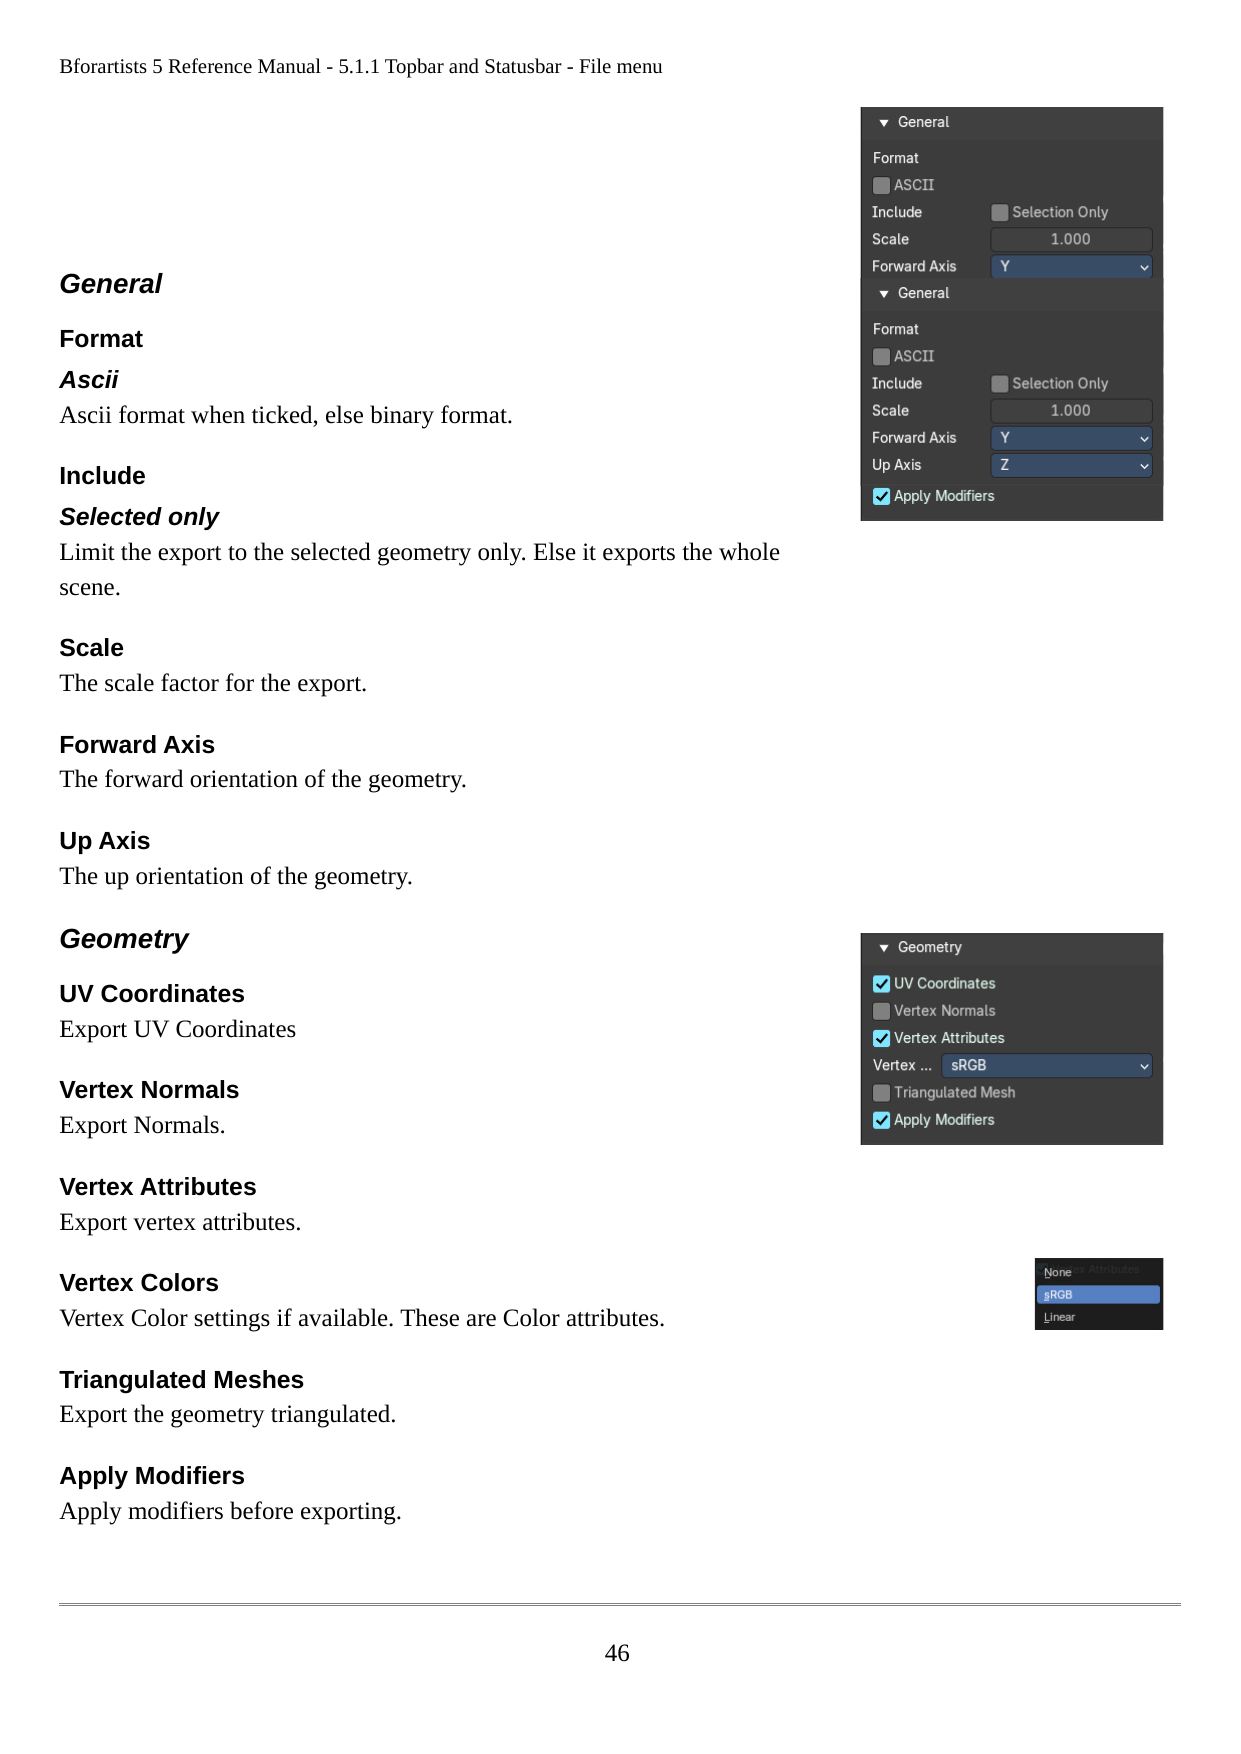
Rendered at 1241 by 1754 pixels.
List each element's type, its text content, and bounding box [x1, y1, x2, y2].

subtitle Vertex Colors [59, 1268, 1034, 1297]
picture [860, 107, 1164, 521]
subtitle Up Axis [59, 826, 1181, 854]
subtitle Selected only [59, 502, 1181, 531]
picture [860, 933, 1164, 1145]
subtitle Apply Modifiers [59, 1461, 1181, 1489]
text Export the geometry triangulated. [59, 1399, 1181, 1428]
subtitle Geometry [59, 922, 1181, 954]
subtitle [1164, 461, 1181, 490]
subtitle [1164, 267, 1181, 299]
picture [1034, 1258, 1164, 1330]
text Export Normals. [59, 1110, 860, 1139]
subtitle UV Coordinates [59, 979, 860, 1008]
subtitle [1164, 1076, 1181, 1104]
subtitle [1164, 1268, 1181, 1297]
subtitle [1164, 324, 1181, 353]
subtitle Triangulated Meshes [59, 1365, 1181, 1393]
subtitle Vertex Attributes [59, 1172, 1181, 1201]
subtitle Ascii [59, 365, 860, 394]
text The up orientation of the geometry. [59, 861, 1181, 889]
subtitle Format [59, 324, 860, 353]
text [1164, 1110, 1181, 1139]
text Export vertex attributes. [59, 1207, 1181, 1236]
text Vertex Color settings if available. These are Color attributes. [59, 1303, 1181, 1332]
text Limit the export to the selected geometry only. Else it exports the whole scene. [59, 537, 1181, 601]
subtitle Scale [59, 633, 1181, 662]
subtitle Include [59, 461, 860, 490]
subtitle General [59, 267, 860, 299]
text Export UV Coordinates [59, 1014, 860, 1043]
subtitle Vertex Normals [59, 1076, 860, 1104]
subtitle Forward Axis [59, 730, 1181, 758]
text The forward orientation of the geometry. [59, 764, 1181, 793]
text [1164, 1014, 1181, 1043]
text Ascii format when ticked, else binary format. [59, 400, 860, 429]
subtitle [1164, 979, 1181, 1008]
text The scale factor for the export. [59, 668, 1181, 697]
subtitle [1164, 365, 1181, 394]
text Apply modifiers before exporting. [59, 1496, 1181, 1524]
